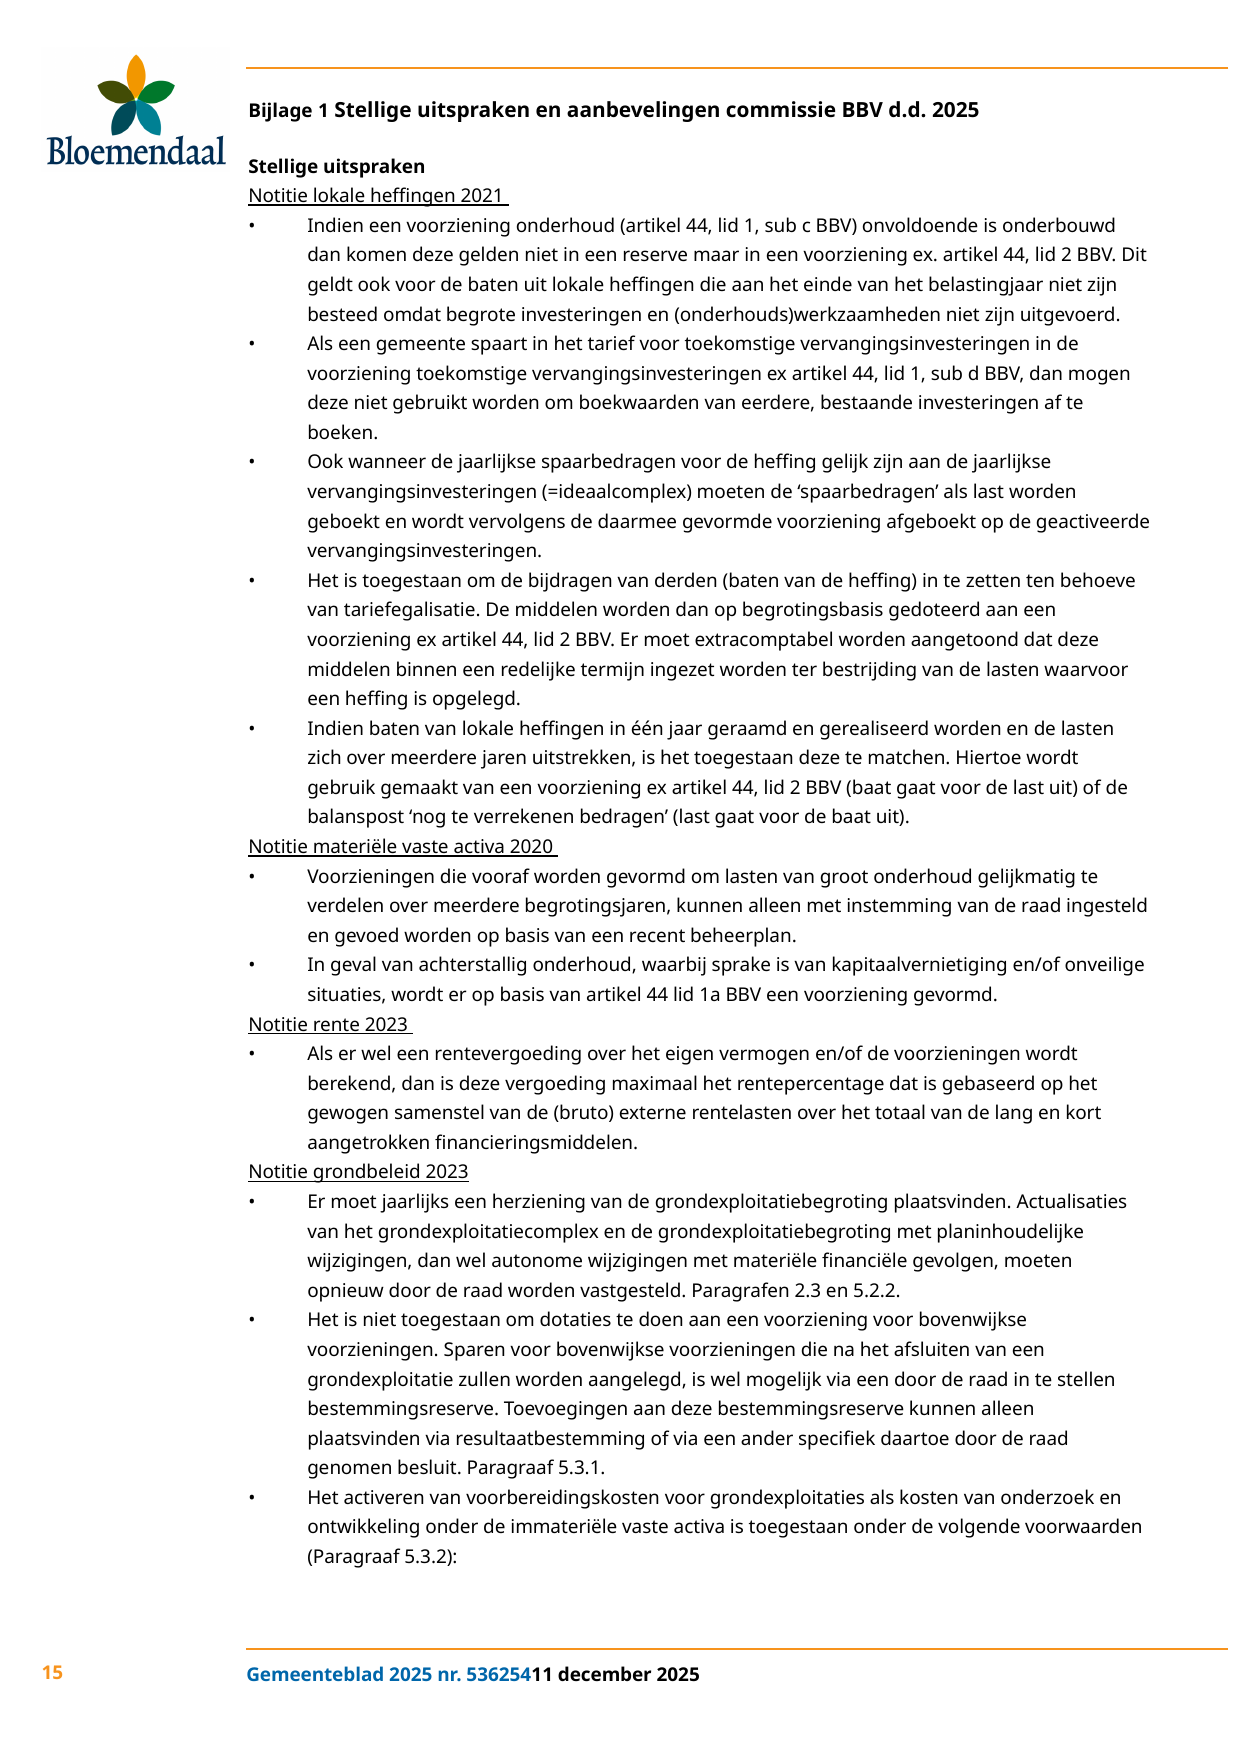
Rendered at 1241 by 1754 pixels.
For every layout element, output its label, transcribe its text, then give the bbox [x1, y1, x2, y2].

text Notitie rente 2023 [248, 1011, 1152, 1037]
list Ook wanneer de jaarlijkse spaarbedragen voor de heffing gelijk zijn aan de jaarlijkse vervangingsinvesteringen (=ideaalcomplex) moeten de ‘spaarbedragen’ als last worden geboekt en wordt vervolgens de daarmee gevormde voorziening afgeboekt op de geactiveerde vervangingsinvesteringen. [248, 449, 1152, 563]
list In geval van achterstallig onderhoud, waarbij sprake is van kapitaalvernietiging en/of onveilige situaties, wordt er op basis van artikel 44 lid 1a BBV een voorziening gevormd. [248, 952, 1152, 1007]
list Het activeren van voorbereidingskosten voor grondexploitaties als kosten van onderzoek en ontwikkeling onder de immateriële vaste activa is toegestaan onder de volgende voorwaarden (Paragraaf 5.3.2): [248, 1484, 1152, 1569]
list Indien een voorziening onderhoud (artikel 44, lid 1, sub c BBV) onvoldoende is onderbouwd dan komen deze gelden niet in een reserve maar in een voorziening ex. artikel 44, lid 2 BBV. Dit geldt ook voor de baten uit lokale heffingen die aan het einde van het belastingjaar niet zijn besteed omdat begrote investeringen en (onderhouds)werkzaamheden niet zijn uitgevoerd. [248, 212, 1152, 327]
list Als een gemeente spaart in het tarief voor toekomstige vervangingsinvesteringen in de voorziening toekomstige vervangingsinvesteringen ex artikel 44, lid 1, sub d BBV, dan mogen deze niet gebruikt worden om boekwaarden van eerdere, bestaande investeringen af te boeken. [248, 330, 1152, 445]
text Notitie lokale heffingen 2021 [248, 182, 1152, 208]
text Notitie grondbeleid 2023 [248, 1159, 1152, 1184]
list Het is niet toegestaan om dotaties te doen aan een voorziening voor bovenwijkse voorzieningen. Sparen voor bovenwijkse voorzieningen die na het afsluiten van een grondexploitatie zullen worden aangelegd, is wel mogelijk via een door de raad in te stellen bestemmingsreserve. Toevoegingen aan deze bestemmingsreserve kunnen alleen plaatsvinden via resultaatbestemming of via een ander specifiek daartoe door de raad genomen besluit. Paragraaf 5.3.1. [248, 1307, 1152, 1480]
list Er moet jaarlijks een herziening van de grondexploitatiebegroting plaatsvinden. Actualisaties van het grondexploitatiecomplex en de grondexploitatiebegroting met planinhoudelijke wijzigingen, dan wel autonome wijzigingen met materiële financiële gevolgen, moeten opnieuw door de raad worden vastgesteld. Paragrafen 2.3 en 5.2.2. [248, 1188, 1152, 1303]
text Bijlage 1 Stellige uitspraken en aanbevelingen commissie BBV d.d. 2025 [248, 95, 1152, 123]
picture [41, 47, 231, 172]
text Notitie materiële vaste activa 2020 [248, 833, 1152, 859]
text Stellige uitspraken [248, 153, 1152, 179]
list Het is toegestaan om de bijdragen van derden (baten van de heffing) in te zetten ten behoeve van tariefegalisatie. De middelen worden dan op begrotingsbasis gedoteerd aan een voorziening ex artikel 44, lid 2 BBV. Er moet extracomptabel worden aangetoond dat deze middelen binnen een redelijke termijn ingezet worden ter bestrijding van de lasten waarvoor een heffing is opgelegd. [248, 567, 1152, 711]
list Als er wel een rentevergoeding over het eigen vermogen en/of de voorzieningen wordt berekend, dan is deze vergoeding maximaal het rentepercentage dat is gebaseerd op het gewogen samenstel van de (bruto) externe rentelasten over het totaal van de lang en kort aangetrokken financieringsmiddelen. [248, 1040, 1152, 1155]
list Indien baten van lokale heffingen in één jaar geraamd en gerealiseerd worden en de lasten zich over meerdere jaren uitstrekken, is het toegestaan deze te matchen. Hiertoe wordt gebruik gemaakt van een voorziening ex artikel 44, lid 2 BBV (baat gaat voor de last uit) of de balanspost ‘nog te verrekenen bedragen’ (last gaat voor de baat uit). [248, 715, 1152, 829]
list Voorzieningen die vooraf worden gevormd om lasten van groot onderhoud gelijkmatig te verdelen over meerdere begrotingsjaren, kunnen alleen met instemming van de raad ingesteld en gevoed worden op basis van een recent beheerplan. [248, 863, 1152, 948]
